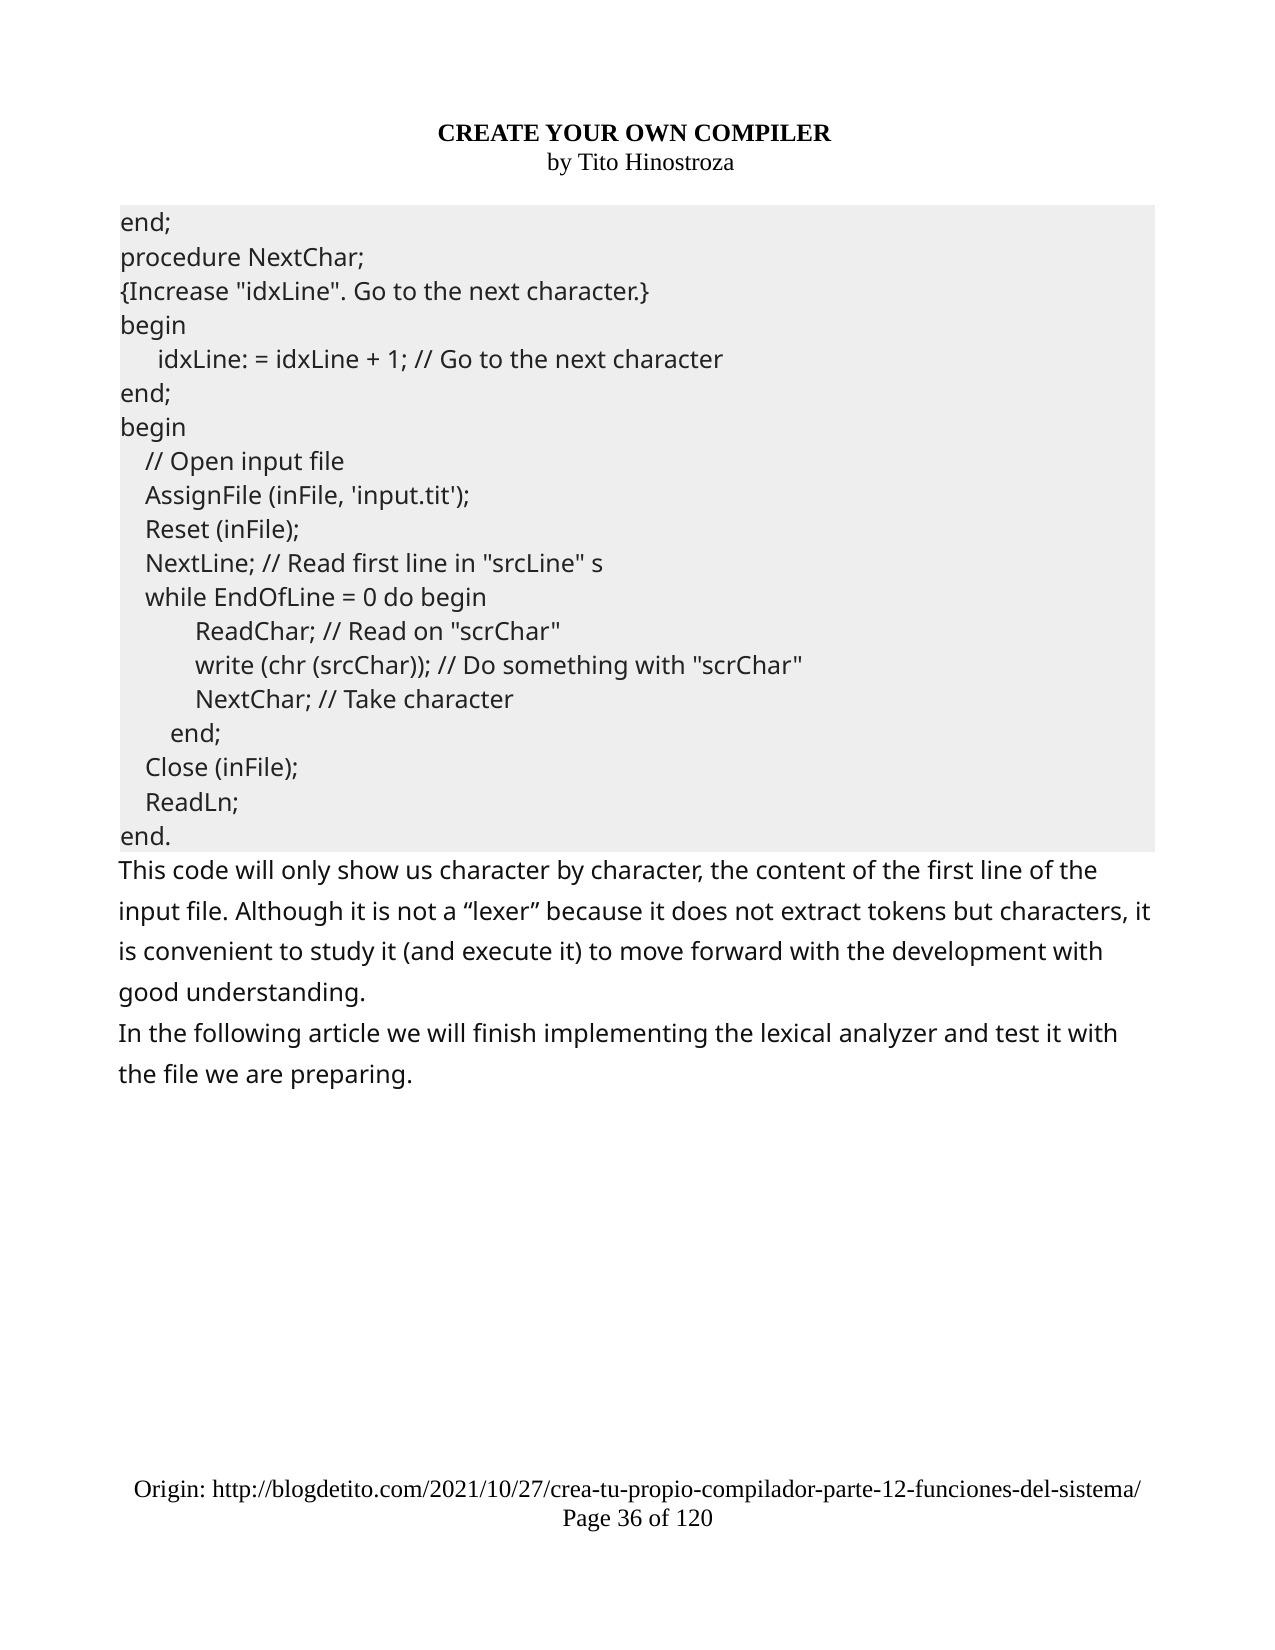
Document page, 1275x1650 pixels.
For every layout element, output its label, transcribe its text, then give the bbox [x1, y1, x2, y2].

text ReadLn; [120, 784, 1155, 818]
text begin [120, 307, 1155, 341]
text Close (inFile); [120, 750, 1155, 784]
text In the following article we will finish implementing the lexical analyzer and test it with the file we are preparing. [118, 1016, 1157, 1091]
text end; [120, 205, 1155, 239]
text This code will only show us character by character, the content of the first line of the input file. Although it is not a “lexer” because it does not extract tokens but characters, it is convenient to study it (and execute it) to move forward with the development with good understanding. [118, 852, 1157, 1009]
text procedure NextChar; [120, 239, 1155, 273]
text ReadChar; // Read on "scrChar" [120, 614, 1155, 648]
text NextChar; // Take character [120, 682, 1155, 716]
text idxLine: = idxLine + 1; // Go to the next character [120, 341, 1155, 375]
text end; [120, 375, 1155, 409]
text begin [120, 409, 1155, 443]
text while EndOfLine = 0 do begin [120, 580, 1155, 614]
text // Open input file [120, 443, 1155, 478]
text Reset (inFile); [120, 512, 1155, 546]
text AssignFile (inFile, 'input.tit'); [120, 478, 1155, 512]
text {Increase "idxLine". Go to the next character.} [120, 273, 1155, 307]
text NextLine; // Read first line in "srcLine" s [120, 546, 1155, 580]
text end. [120, 818, 1155, 852]
text end; [120, 716, 1155, 750]
text write (chr (srcChar)); // Do something with "scrChar" [120, 648, 1155, 682]
